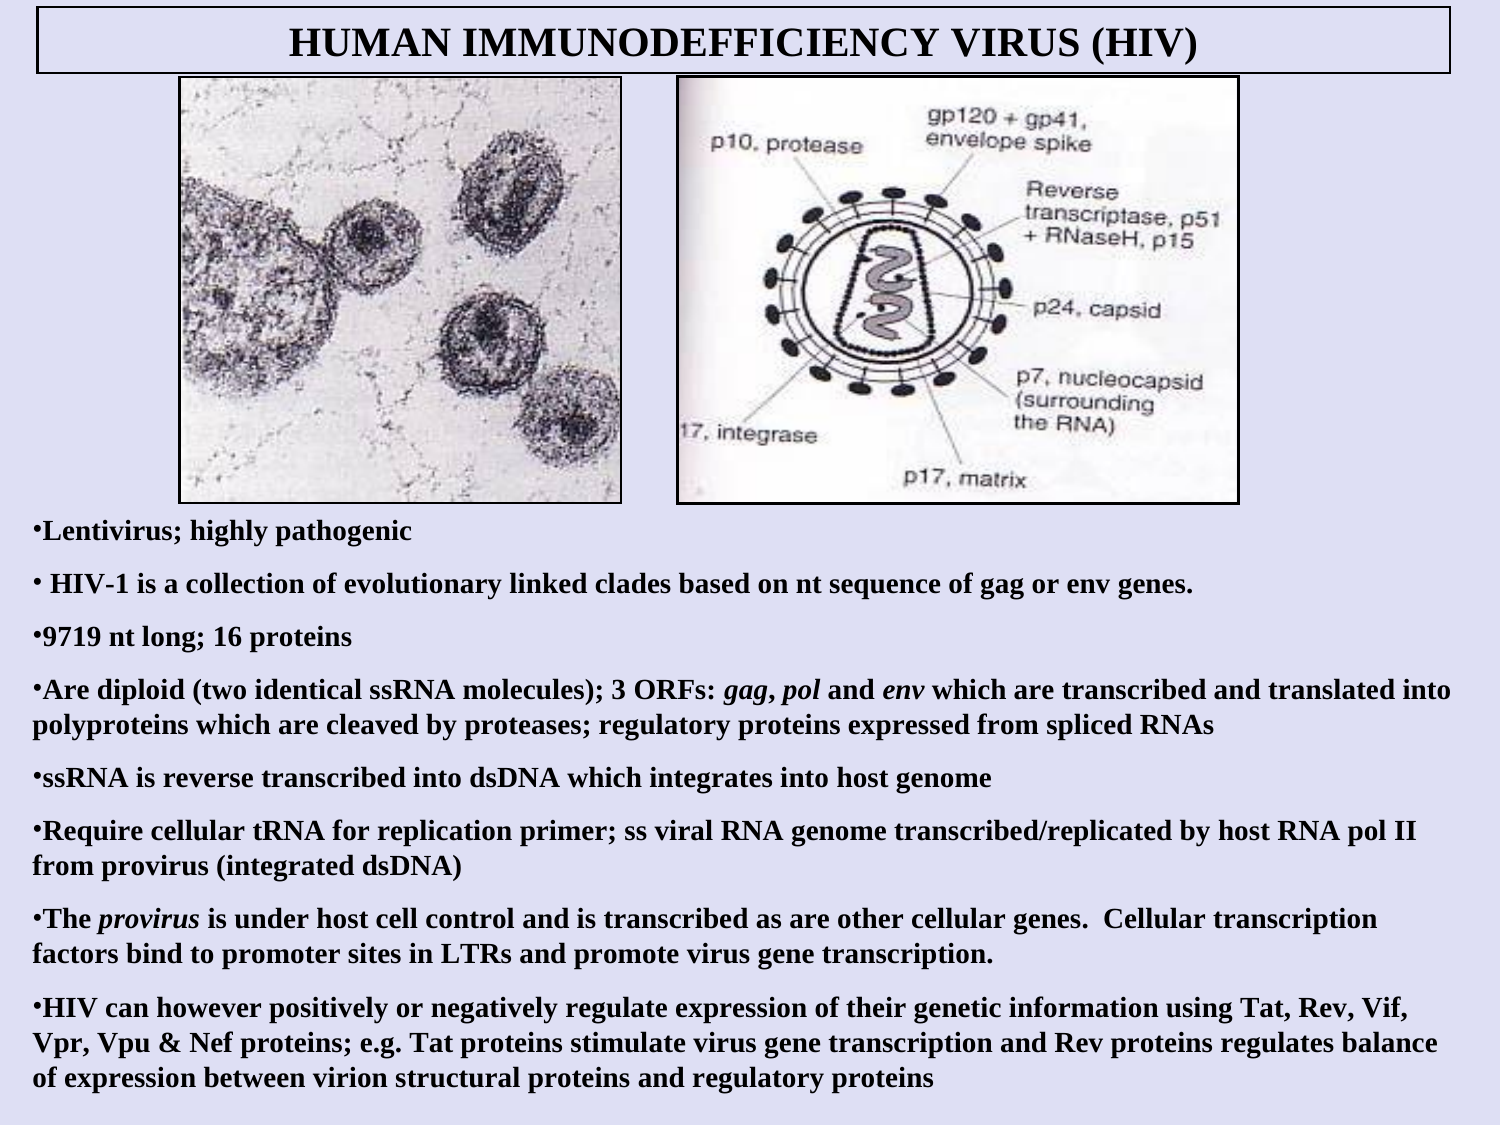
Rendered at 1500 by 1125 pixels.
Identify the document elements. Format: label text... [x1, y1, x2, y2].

picture [679, 78, 1237, 502]
picture [180, 78, 621, 502]
text_box Lentivirus; highly pathogenic HIV-1 is a collection of evolutionary linked clades based on nt sequence of gag or env genes. 9719 nt long; 16 proteins Are diploid (two identical ssRNA molecules); 3 ORFs: gag, pol and env which are transcribed and translated into polyproteins which are cleaved by proteases; regulatory proteins expressed from spliced RNAs ssRNA is reverse transcribed into dsDNA which integrates into host genome Require cellular tRNA for replication primer; ss viral RNA genome transcribed/replicated by host RNA pol II from provirus (integrated dsDNA) The provirus is under host cell control and is transcribed as are other cellular genes. Cellular transcription factors bind to promoter sites in LTRs and promote virus gene transcription. HIV can however positively or negatively regulate expression of their genetic information using Tat, Rev, Vif, Vpr, Vpu & Nef proteins; e.g. Tat proteins stimulate virus gene transcription and Rev proteins regulates balance of expression between virion structural proteins and regulatory proteins [17, 503, 1483, 1125]
text_box HUMAN IMMUNODEFFICIENCY VIRUS (HIV) [37, 7, 1450, 73]
